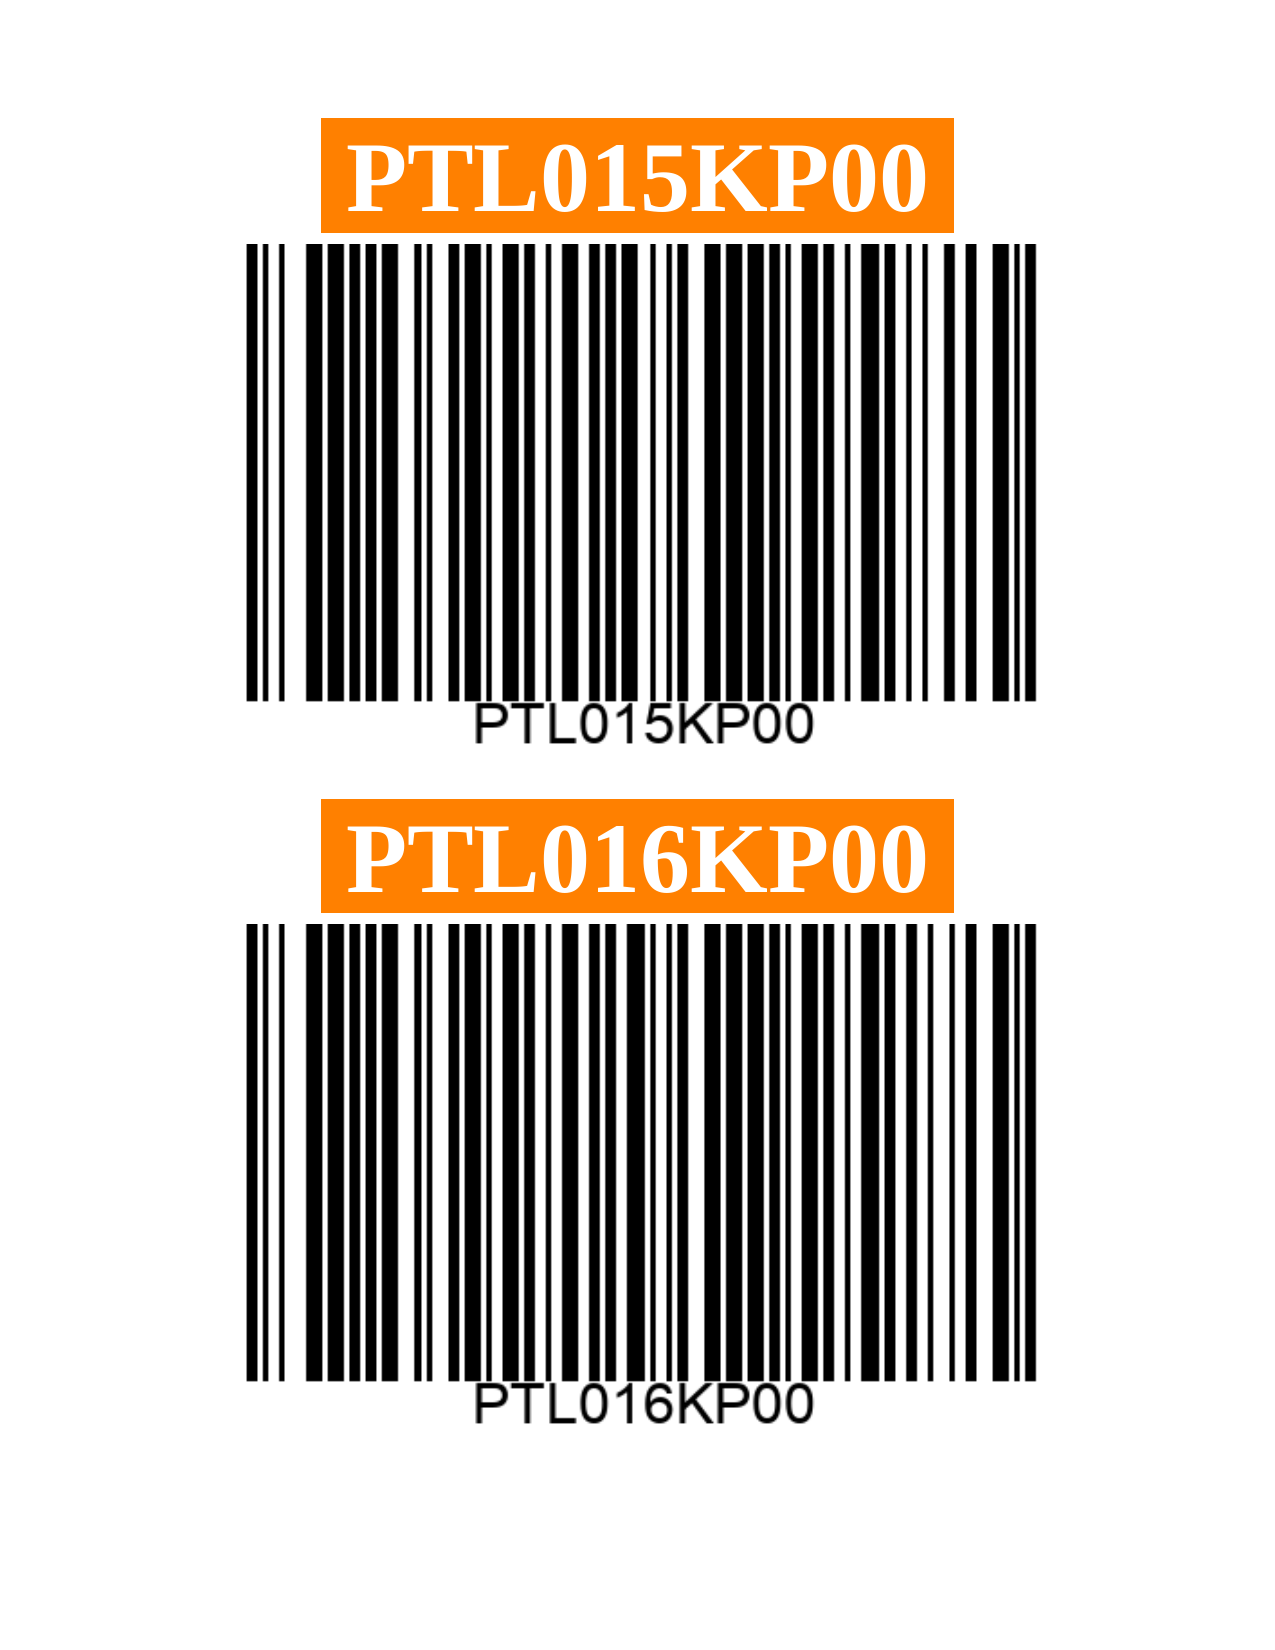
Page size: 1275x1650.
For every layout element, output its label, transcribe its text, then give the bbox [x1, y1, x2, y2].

picture [193, 244, 1094, 770]
picture [193, 924, 1093, 1450]
text PTL015KP00 [118, 118, 1157, 233]
text PTL016KP00 [118, 798, 1157, 913]
